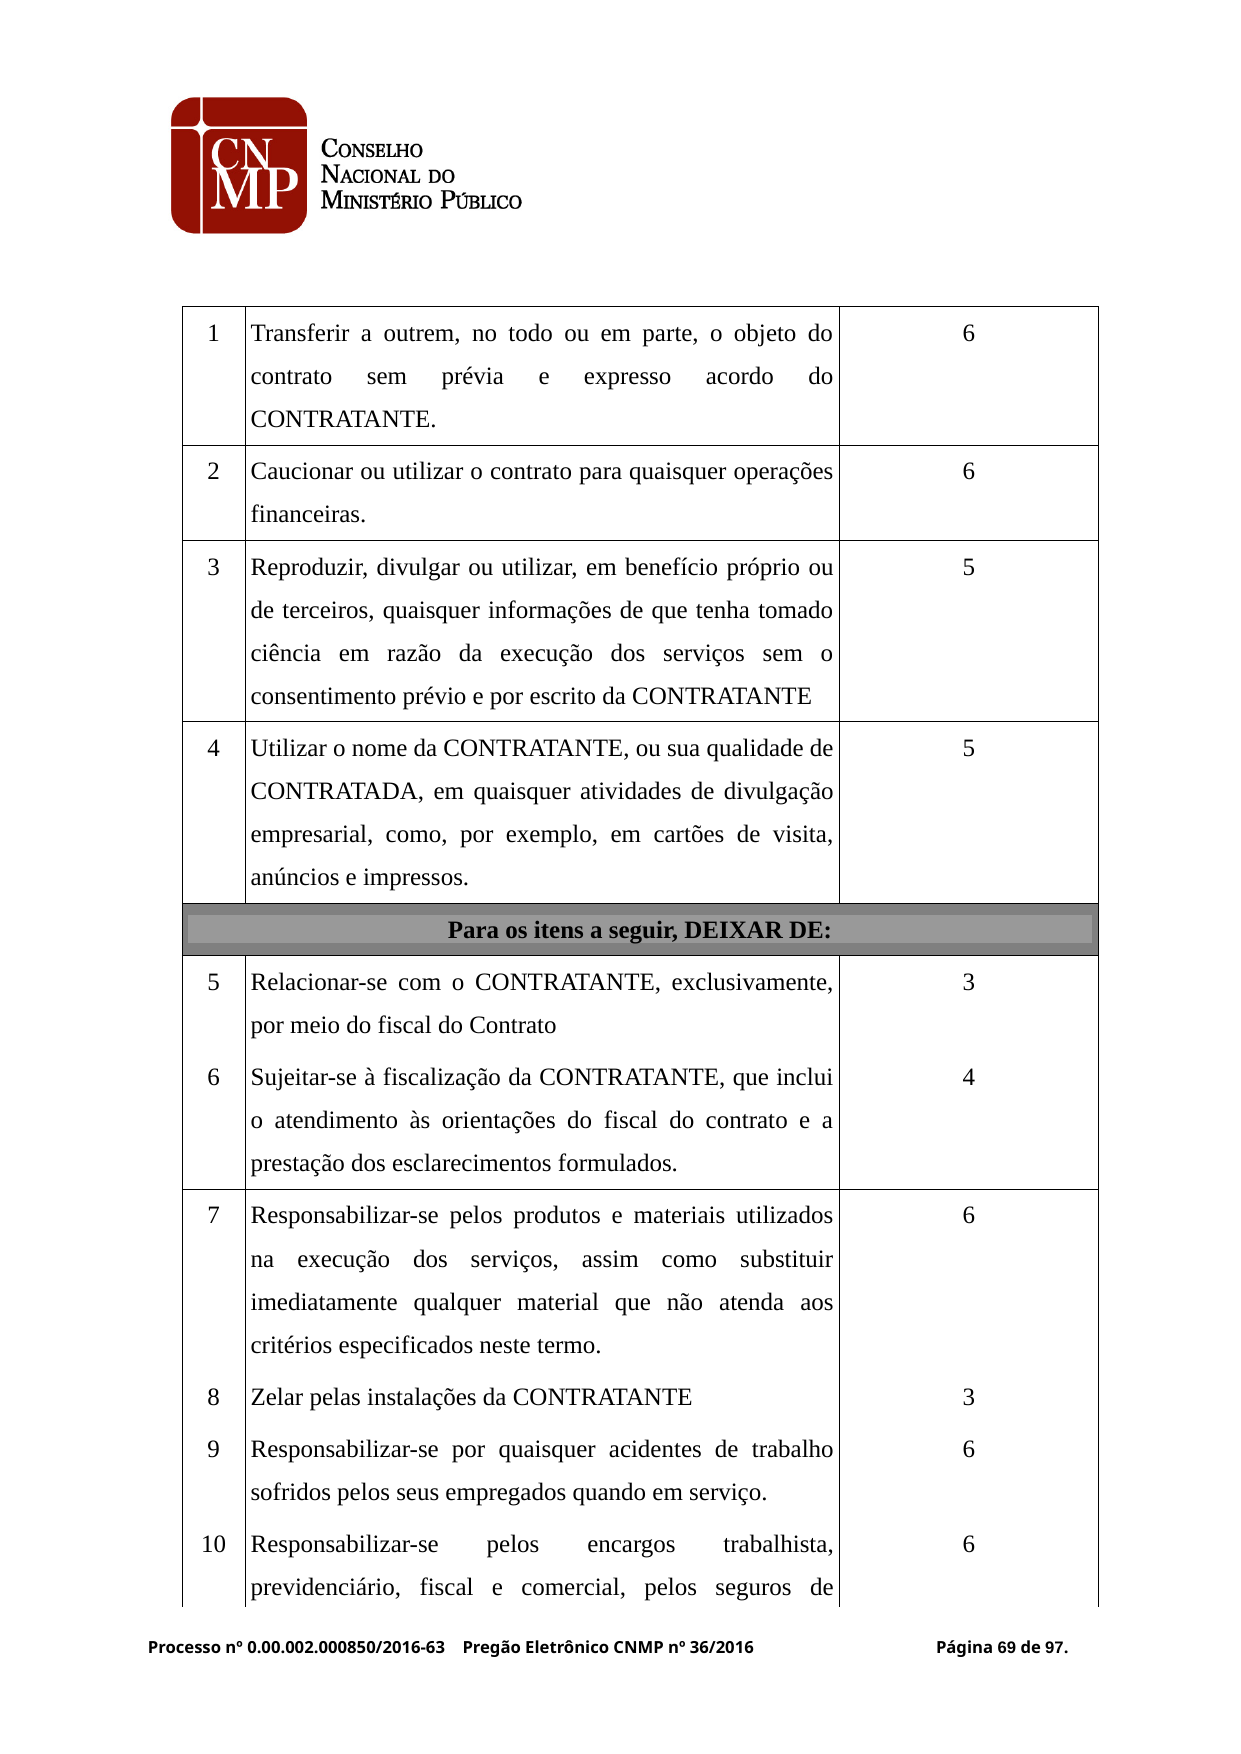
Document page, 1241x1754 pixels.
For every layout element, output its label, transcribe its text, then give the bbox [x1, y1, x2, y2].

table_cell Relacionar-se com o CONTRATANTE, exclusivamente, por meio do fiscal do Contrato [246, 956, 839, 1050]
table_cell 6 [840, 1518, 1098, 1607]
table_cell Reproduzir, divulgar ou utilizar, em benefício próprio ou de terceiros, quaisquer informações de que tenha tomado ciência em razão da execução dos serviços sem o consentimento prévio e por escrito da CONTRATANTE [246, 541, 839, 721]
table_cell Responsabilizar-se por quaisquer acidentes de trabalho sofridos pelos seus empregados quando em serviço. [246, 1423, 839, 1518]
table_cell Transferir a outrem, no todo ou em parte, o objeto do contrato sem prévia e expresso acordo do CONTRATANTE. [246, 307, 839, 444]
table_cell Sujeitar-se à fiscalização da CONTRATANTE, que inclui o atendimento às orientações do fiscal do contrato e a prestação dos esclarecimentos formulados. [246, 1050, 839, 1189]
table_cell 6 [840, 1190, 1098, 1370]
table_cell 6 [840, 307, 1098, 444]
picture [147, 75, 537, 255]
table_cell 4 [840, 1050, 1098, 1189]
table_cell 3 [183, 541, 245, 721]
table_cell Utilizar o nome da CONTRATANTE, ou sua qualidade de CONTRATADA, em quaisquer atividades de divulgação empresarial, como, por exemplo, em cartões de visita, anúncios e impressos. [246, 722, 839, 903]
table_cell Responsabilizar-se pelos encargos trabalhista, previdenciário, fiscal e comercial, pelos seguros de [246, 1518, 839, 1607]
table_cell 2 [183, 446, 245, 540]
table_cell 8 [183, 1370, 245, 1422]
table_cell 6 [840, 1423, 1098, 1518]
table_cell 10 [183, 1518, 245, 1607]
table_cell 6 [840, 446, 1098, 540]
table_cell 9 [183, 1423, 245, 1518]
table_cell 7 [183, 1190, 245, 1370]
table_cell Para os itens a seguir, DEIXAR DE: [183, 904, 1098, 955]
table_cell 6 [183, 1050, 245, 1189]
table_cell 1 [183, 307, 245, 444]
table_cell 4 [183, 722, 245, 903]
table_cell Zelar pelas instalações da CONTRATANTE [246, 1370, 839, 1422]
table_cell 3 [840, 1370, 1098, 1422]
table_cell Caucionar ou utilizar o contrato para quaisquer operações financeiras. [246, 446, 839, 540]
table_cell 5 [840, 722, 1098, 903]
table_cell 5 [840, 541, 1098, 721]
table_cell 3 [840, 956, 1098, 1050]
table_cell Responsabilizar-se pelos produtos e materiais utilizados na execução dos serviços, assim como substituir imediatamente qualquer material que não atenda aos critérios especificados neste termo. [246, 1190, 839, 1370]
table_cell 5 [183, 956, 245, 1050]
